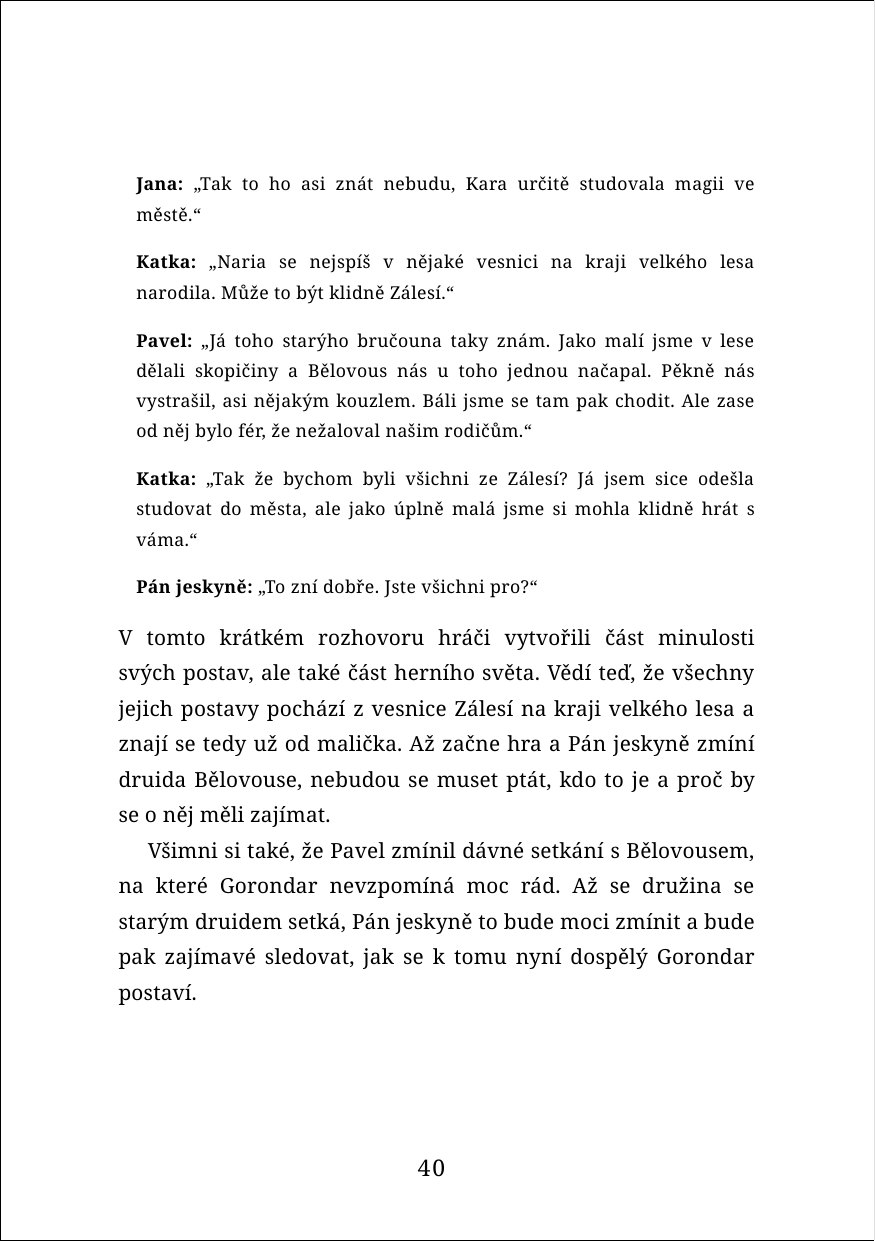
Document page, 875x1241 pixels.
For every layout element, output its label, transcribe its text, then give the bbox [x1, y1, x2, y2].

text Pavel: „Já toho starýho bručouna taky znám. Jako malí jsme v lese dělali skopičiny a Bělovous nás u toho jednou načapal. Pěkně nás vystrašil, asi nějakým kouzlem. Báli jsme se tam pak chodit. Ale zase od něj bylo fér, že nežaloval našim rodičům.“ [136, 328, 756, 443]
text Katka: „Naria se nejspíš v nějaké vesnici na kraji velkého lesa narodila. Může to být klidně Zálesí.“ [136, 250, 756, 304]
text V tomto krátkém rozhovoru hráči vytvořili část minulosti svých postav, ale také část herního světa. Vědí teď, že všechny jejich postavy pochází z vesnice Zálesí na kraji velkého lesa a znají se tedy už od malička. Až začne hra a Pán jeskyně zmíní druida Bělovouse, nebudou se muset ptát, kdo to je a proč by se o něj měli zajímat. Všimni si také, že Pavel zmínil dávné setkání s Bělovousem, na které Gorondar nevzpomíná moc rád. Až se družina se starým druidem setká, Pán jeskyně to bude moci zmínit a bude pak zajímavé sledovat, jak se k tomu nyní dospělý Gorondar postaví. [118, 623, 756, 1006]
text Jana: „Tak to ho asi znát nebudu, Kara určitě studovala magii ve městě.“ [136, 172, 756, 226]
text Katka: „Tak že bychom byli všichni ze Zálesí? Já jsem sice odešla studovat do města, ale jako úplně malá jsme si mohla klidně hrát s váma.“ [136, 467, 756, 551]
text Pán jeskyně: „To zní dobře. Jste všichni pro?“ [136, 575, 756, 599]
